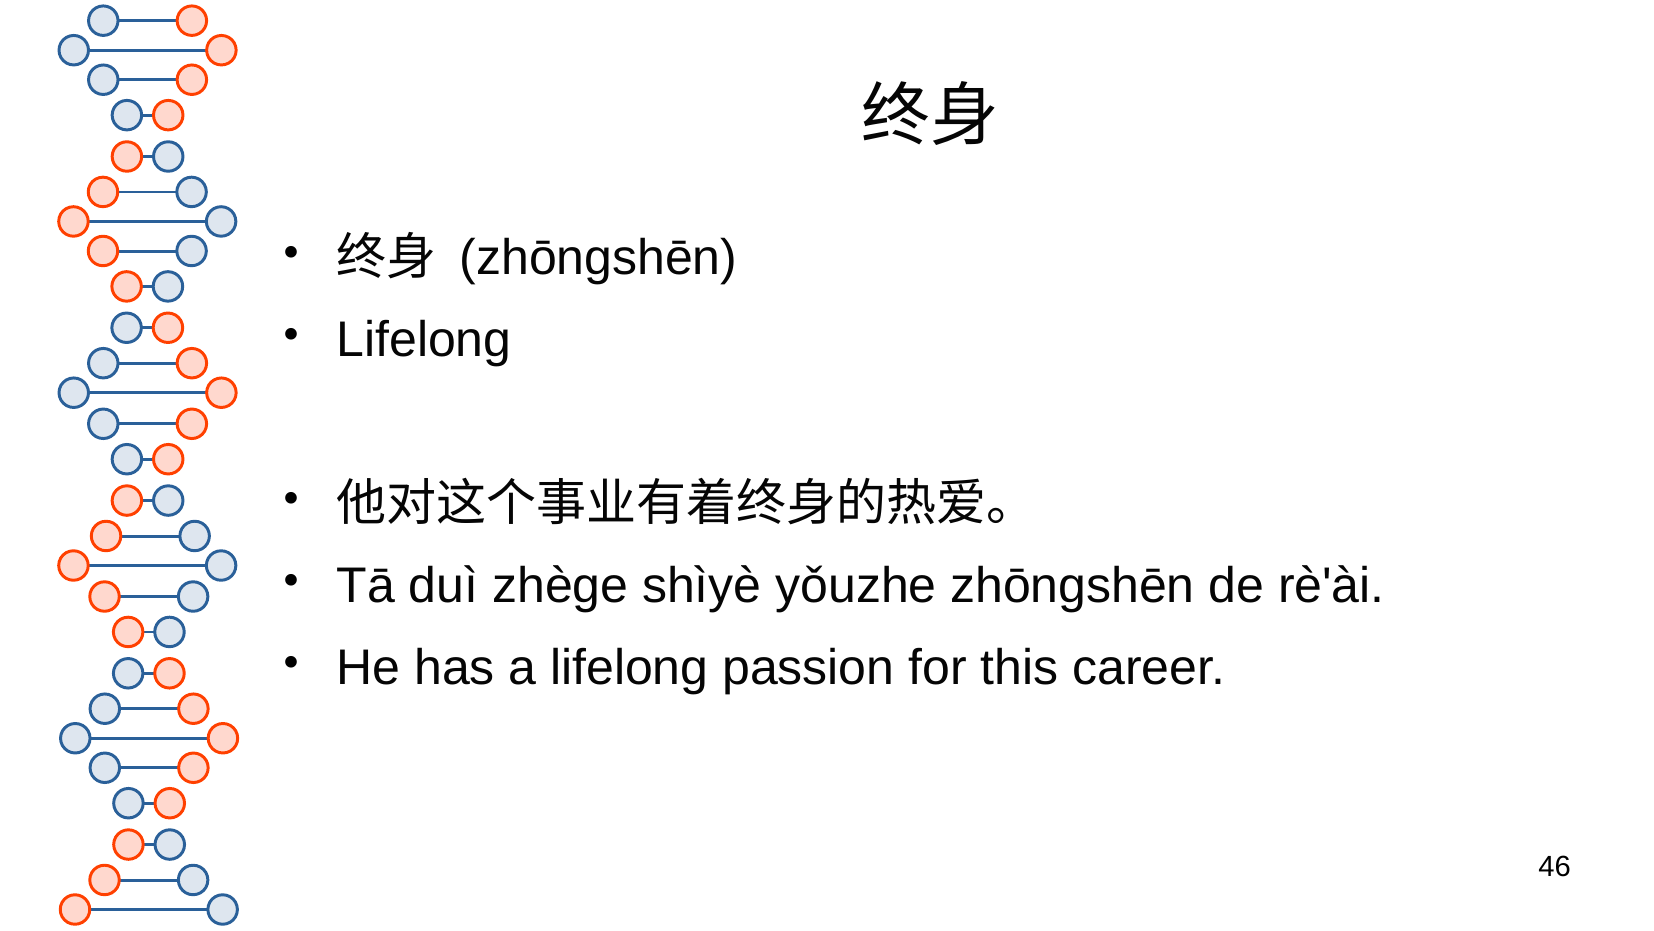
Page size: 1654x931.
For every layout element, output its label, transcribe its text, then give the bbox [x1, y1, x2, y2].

list 终身 (zhōngshēn) Lifelong 他对这个事业有着终身的热爱。 Tā duì zhège shìyè yǒuzhe zhōngshēn de rè'ài. He has a lifelong passion for this career. [265, 224, 1595, 764]
title 终身 [265, 35, 1595, 189]
